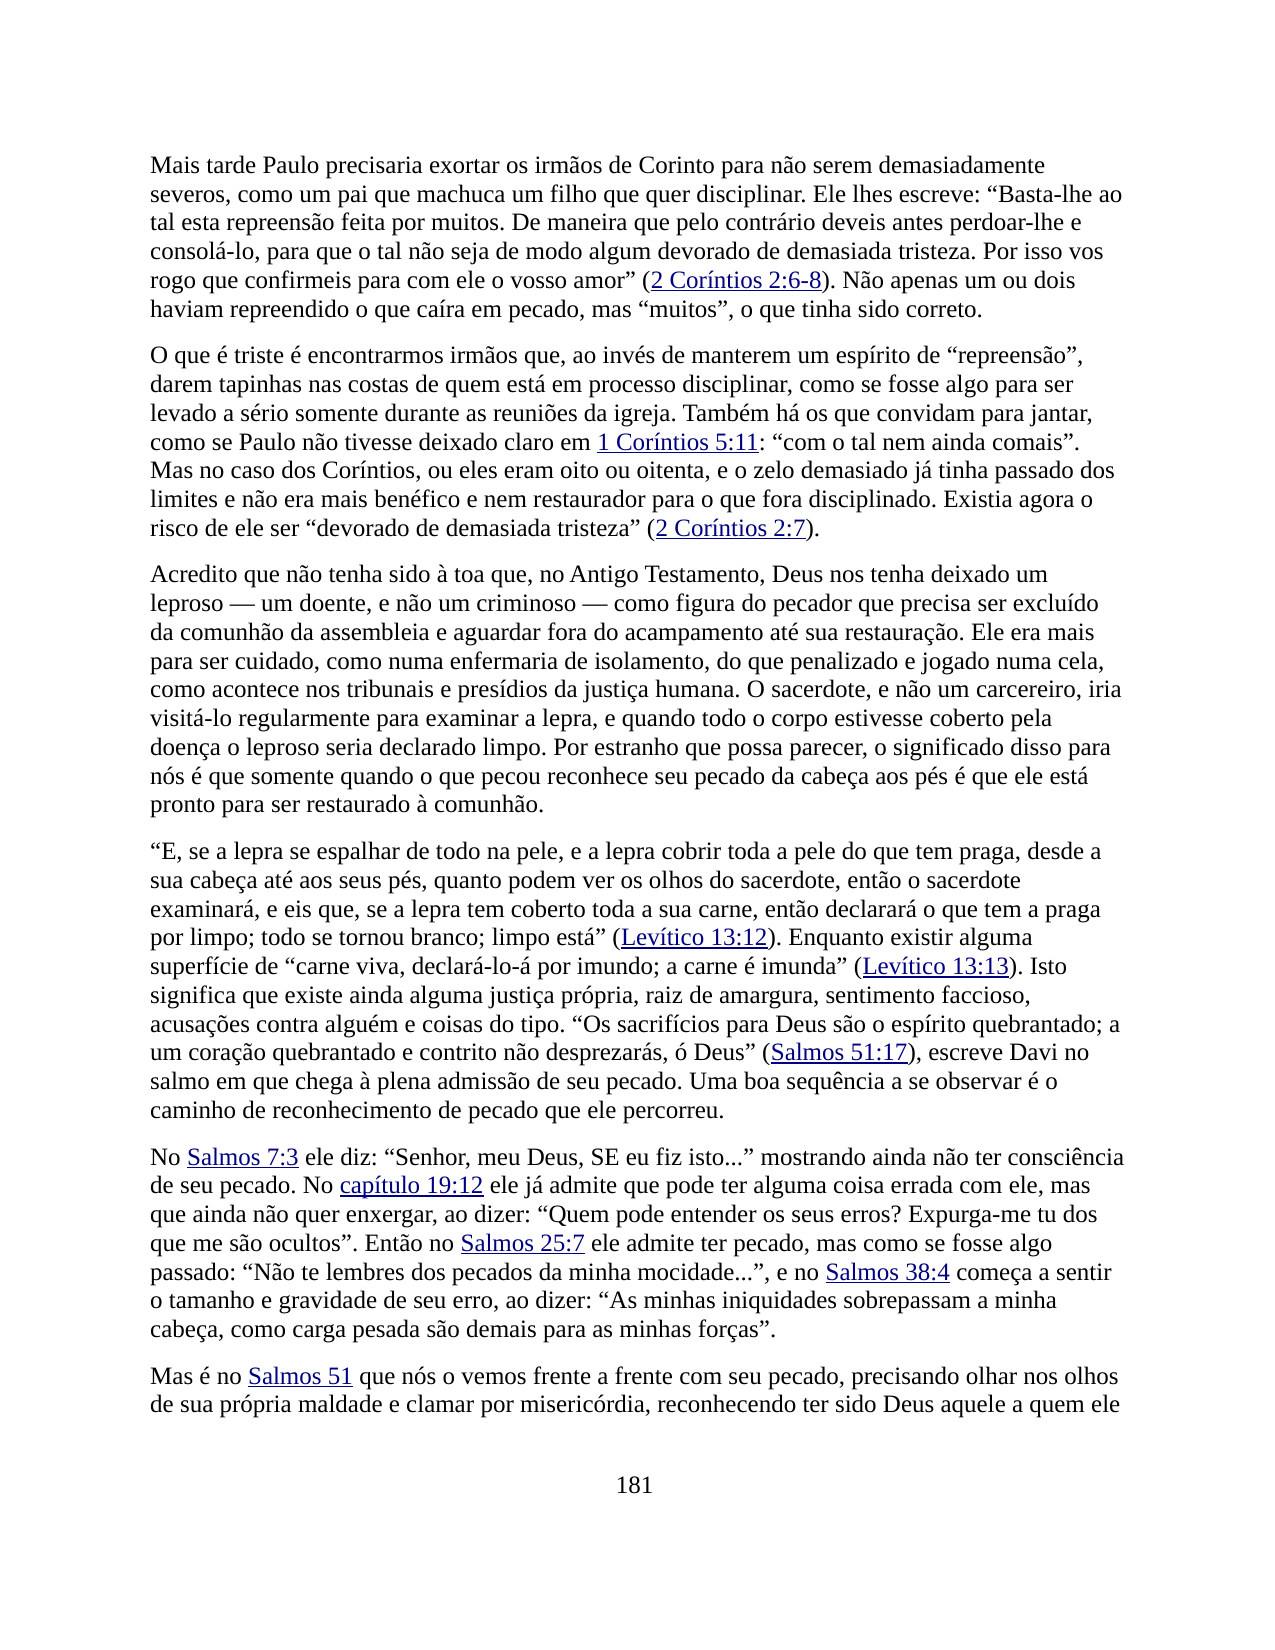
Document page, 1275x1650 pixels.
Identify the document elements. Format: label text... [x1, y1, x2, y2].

text No Salmos 7:3 ele diz: “Senhor, meu Deus, SE eu fiz isto...” mostrando ainda não ter consciência de seu pecado. No capítulo 19:12 ele já admite que pode ter alguma coisa errada com ele, mas que ainda não quer enxergar, ao dizer: “Quem pode entender os seus erros? Expurga-me tu dos que me são ocultos”. Então no Salmos 25:7 ele admite ter pecado, mas como se fosse algo passado: “Não te lembres dos pecados da minha mocidade...”, e no Salmos 38:4 começa a sentir o tamanho e gravidade de seu erro, ao dizer: “As minhas iniquidades sobrepassam a minha cabeça, como carga pesada são demais para as minhas forças”. [150, 1142, 1125, 1343]
text Mais tarde Paulo precisaria exortar os irmãos de Corinto para não serem demasiadamente severos, como um pai que machuca um filho que quer disciplinar. Ele lhes escreve: “Basta-lhe ao tal esta repreensão feita por muitos. De maneira que pelo contrário deveis antes perdoar-lhe e consolá-lo, para que o tal não seja de modo algum devorado de demasiada tristeza. Por isso vos rogo que confirmeis para com ele o vosso amor” (2 Coríntios 2:6-8). Não apenas um ou dois haviam repreendido o que caíra em pecado, mas “muitos”, o que tinha sido correto. [150, 150, 1125, 322]
text Acredito que não tenha sido à toa que, no Antigo Testamento, Deus nos tenha deixado um leproso — um doente, e não um criminoso — como figura do pecador que precisa ser excluído da comunhão da assembleia e aguardar fora do acampamento até sua restauração. Ele era mais para ser cuidado, como numa enfermaria de isolamento, do que penalizado e jogado numa cela, como acontece nos tribunais e presídios da justiça humana. O sacerdote, e não um carcereiro, iria visitá-lo regularmente para examinar a lepra, e quando todo o corpo estivesse coberto pela doença o leproso seria declarado limpo. Por estranho que possa parecer, o significado disso para nós é que somente quando o que pecou reconhece seu pecado da cabeça aos pés é que ele está pronto para ser restaurado à comunhão. [150, 559, 1125, 818]
text Mas é no Salmos 51 que nós o vemos frente a frente com seu pecado, precisando olhar nos olhos de sua própria maldade e clamar por misericórdia, reconhecendo ter sido Deus aquele a quem ele [150, 1361, 1125, 1418]
text O que é triste é encontrarmos irmãos que, ao invés de manterem um espírito de “repreensão”, darem tapinhas nas costas de quem está em processo disciplinar, como se fosse algo para ser levado a sério somente durante as reuniões da igreja. Também há os que convidam para jantar, como se Paulo não tivesse deixado claro em 1 Coríntios 5:11: “com o tal nem ainda comais”. Mas no caso dos Coríntios, ou eles eram oito ou oitenta, e o zelo demasiado já tinha passado dos limites e não era mais benéfico e nem restaurador para o que fora disciplinado. Existia agora o risco de ele ser “devorado de demasiada tristeza” (2 Coríntios 2:7). [150, 340, 1125, 542]
text “E, se a lepra se espalhar de todo na pele, e a lepra cobrir toda a pele do que tem praga, desde a sua cabeça até aos seus pés, quanto podem ver os olhos do sacerdote, então o sacerdote examinará, e eis que, se a lepra tem coberto toda a sua carne, então declarará o que tem a praga por limpo; todo se tornou branco; limpo está” (Levítico 13:12). Enquanto existir alguma superfície de “carne viva, declará-lo-á por imundo; a carne é imunda” (Levítico 13:13). Isto significa que existe ainda alguma justiça própria, raiz de amargura, sentimento faccioso, acusações contra alguém e coisas do tipo. “Os sacrifícios para Deus são o espírito quebrantado; a um coração quebrantado e contrito não desprezarás, ó Deus” (Salmos 51:17), escreve Davi no salmo em que chega à plena admissão de seu pecado. Uma boa sequência a se observar é o caminho de reconhecimento de pecado que ele percorreu. [150, 836, 1125, 1124]
